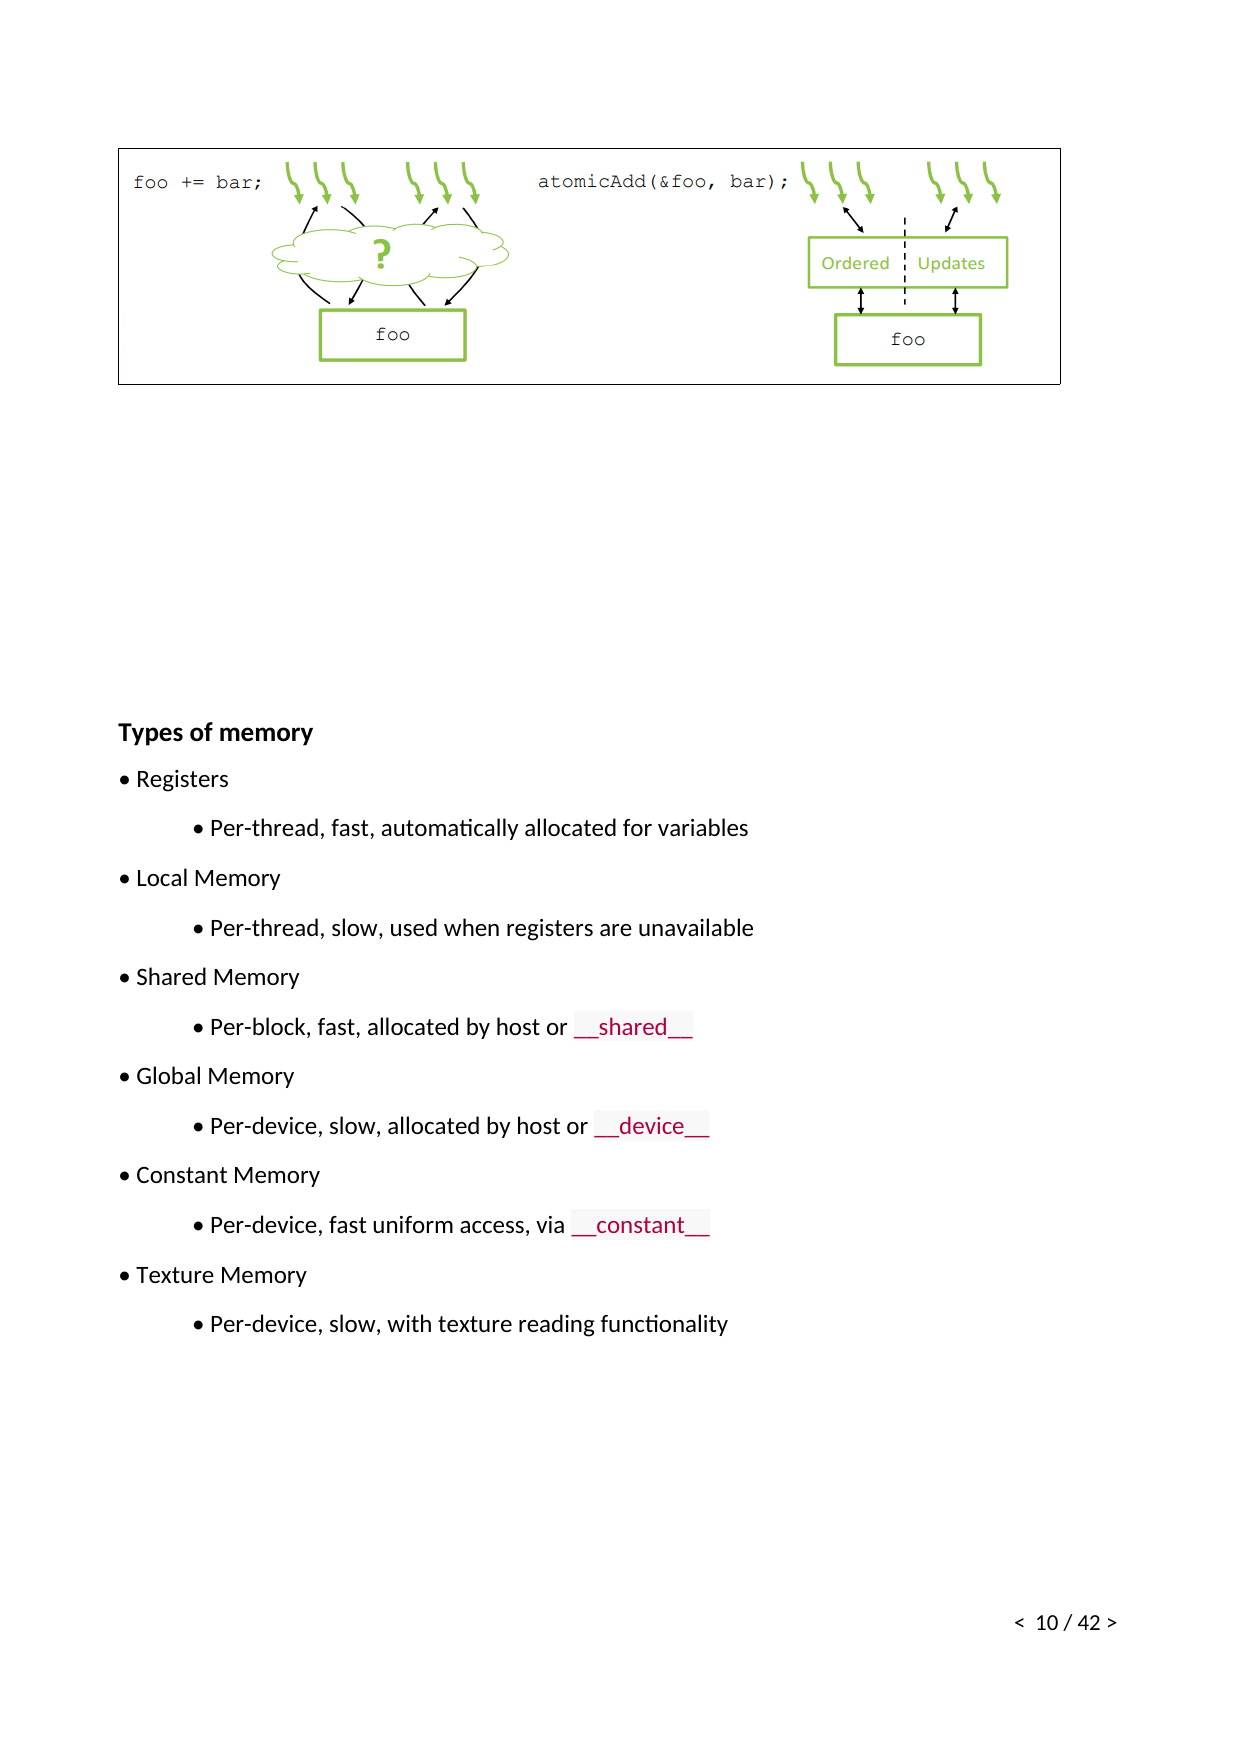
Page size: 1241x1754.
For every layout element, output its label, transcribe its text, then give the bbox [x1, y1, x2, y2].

text • Global Memory [118, 1061, 1122, 1091]
text • Per-thread, slow, used when registers are unavailable [118, 912, 1122, 942]
picture [121, 150, 1058, 381]
text • Shared Memory [118, 961, 1122, 992]
text • Constant Memory [118, 1160, 1122, 1190]
text • Local Memory [118, 862, 1122, 893]
subtitle Types of memory [118, 715, 1122, 748]
text • Registers [118, 763, 1122, 793]
text • Per-device, slow, with texture reading functionality [118, 1308, 1122, 1339]
text • Per-block, fast, allocated by host or __shared__ [118, 1011, 1122, 1041]
text • Per-thread, fast, automatically allocated for variables [118, 813, 1122, 843]
text • Per-device, fast uniform access, via __constant__ [118, 1209, 1122, 1240]
text • Per-device, slow, allocated by host or __device__ [118, 1110, 1122, 1141]
text • Texture Memory [118, 1259, 1122, 1289]
